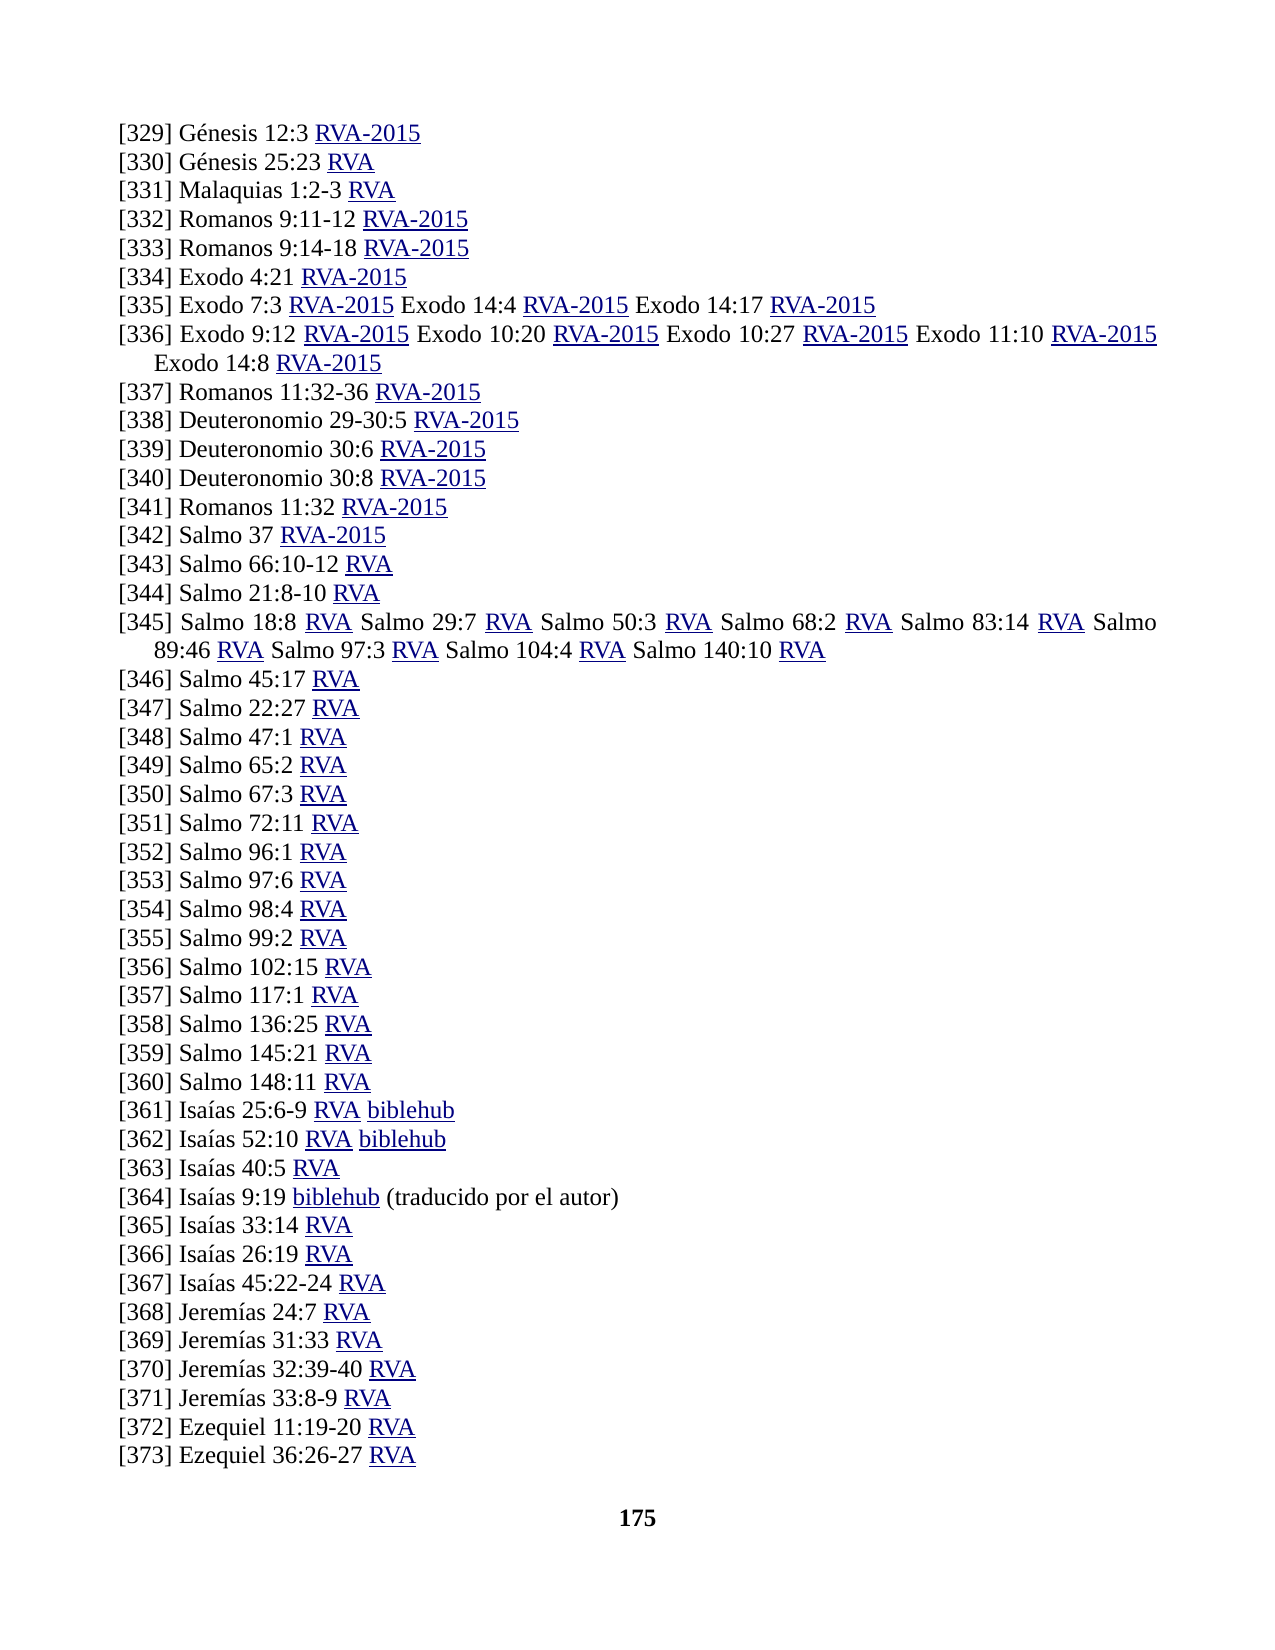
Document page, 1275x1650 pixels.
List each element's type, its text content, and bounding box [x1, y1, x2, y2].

text Salmo 136:25 RVA [118, 1009, 1157, 1038]
text Romanos 9:11-12 RVA-2015 [118, 204, 1157, 233]
text Romanos 11:32 RVA-2015 [118, 492, 1157, 521]
text Isaías 26:19 RVA [118, 1239, 1157, 1268]
text Isaías 45:22-24 RVA [118, 1268, 1157, 1297]
text Ezequiel 11:19-20 RVA [118, 1412, 1157, 1441]
text Génesis 12:3 RVA-2015 [118, 118, 1157, 147]
text Isaías 9:19 biblehub (traducido por el autor) [118, 1182, 1157, 1211]
text Deuteronomio 30:6 RVA-2015 [118, 434, 1157, 463]
text Isaías 52:10 RVA biblehub [118, 1124, 1157, 1153]
text Salmo 97:6 RVA [118, 866, 1157, 894]
text Salmo 18:8 RVA Salmo 29:7 RVA Salmo 50:3 RVA Salmo 68:2 RVA Salmo 83:14 RVA Salmo 89:46 RVA Salmo 97:3 RVA Salmo 104:4 RVA Salmo 140:10 RVA [118, 607, 1157, 664]
text Salmo 72:11 RVA [118, 808, 1157, 837]
text Romanos 9:14-18 RVA-2015 [118, 233, 1157, 262]
text Salmo 47:1 RVA [118, 722, 1157, 751]
text Salmo 37 RVA-2015 [118, 521, 1157, 549]
text Salmo 45:17 RVA [118, 664, 1157, 693]
text Jeremías 33:8-9 RVA [118, 1383, 1157, 1412]
text Isaías 33:14 RVA [118, 1211, 1157, 1239]
text Salmo 21:8-10 RVA [118, 578, 1157, 607]
text Salmo 22:27 RVA [118, 693, 1157, 722]
text Salmo 148:11 RVA [118, 1067, 1157, 1096]
text Deuteronomio 30:8 RVA-2015 [118, 463, 1157, 492]
text Romanos 11:32-36 RVA-2015 [118, 377, 1157, 406]
text Exodo 9:12 RVA-2015 Exodo 10:20 RVA-2015 Exodo 10:27 RVA-2015 Exodo 11:10 RVA-2015 Exodo 14:8 RVA-2015 [118, 319, 1157, 377]
text Jeremías 24:7 RVA [118, 1297, 1157, 1326]
text Salmo 98:4 RVA [118, 894, 1157, 923]
text Isaías 25:6-9 RVA biblehub [118, 1096, 1157, 1124]
text Salmo 99:2 RVA [118, 923, 1157, 952]
text Jeremías 31:33 RVA [118, 1326, 1157, 1354]
text Isaías 40:5 RVA [118, 1153, 1157, 1182]
text Salmo 96:1 RVA [118, 837, 1157, 866]
text Salmo 145:21 RVA [118, 1038, 1157, 1067]
text Jeremías 32:39-40 RVA [118, 1354, 1157, 1383]
text Deuteronomio 29-30:5 RVA-2015 [118, 406, 1157, 434]
text Exodo 7:3 RVA-2015 Exodo 14:4 RVA-2015 Exodo 14:17 RVA-2015 [118, 291, 1157, 319]
text Génesis 25:23 RVA [118, 147, 1157, 176]
text Exodo 4:21 RVA-2015 [118, 262, 1157, 291]
text Malaquias 1:2-3 RVA [118, 176, 1157, 204]
text Salmo 66:10-12 RVA [118, 549, 1157, 578]
text Salmo 102:15 RVA [118, 952, 1157, 981]
text Salmo 117:1 RVA [118, 981, 1157, 1009]
text Salmo 65:2 RVA [118, 751, 1157, 779]
text Ezequiel 36:26-27 RVA [118, 1441, 1157, 1469]
text Salmo 67:3 RVA [118, 779, 1157, 808]
